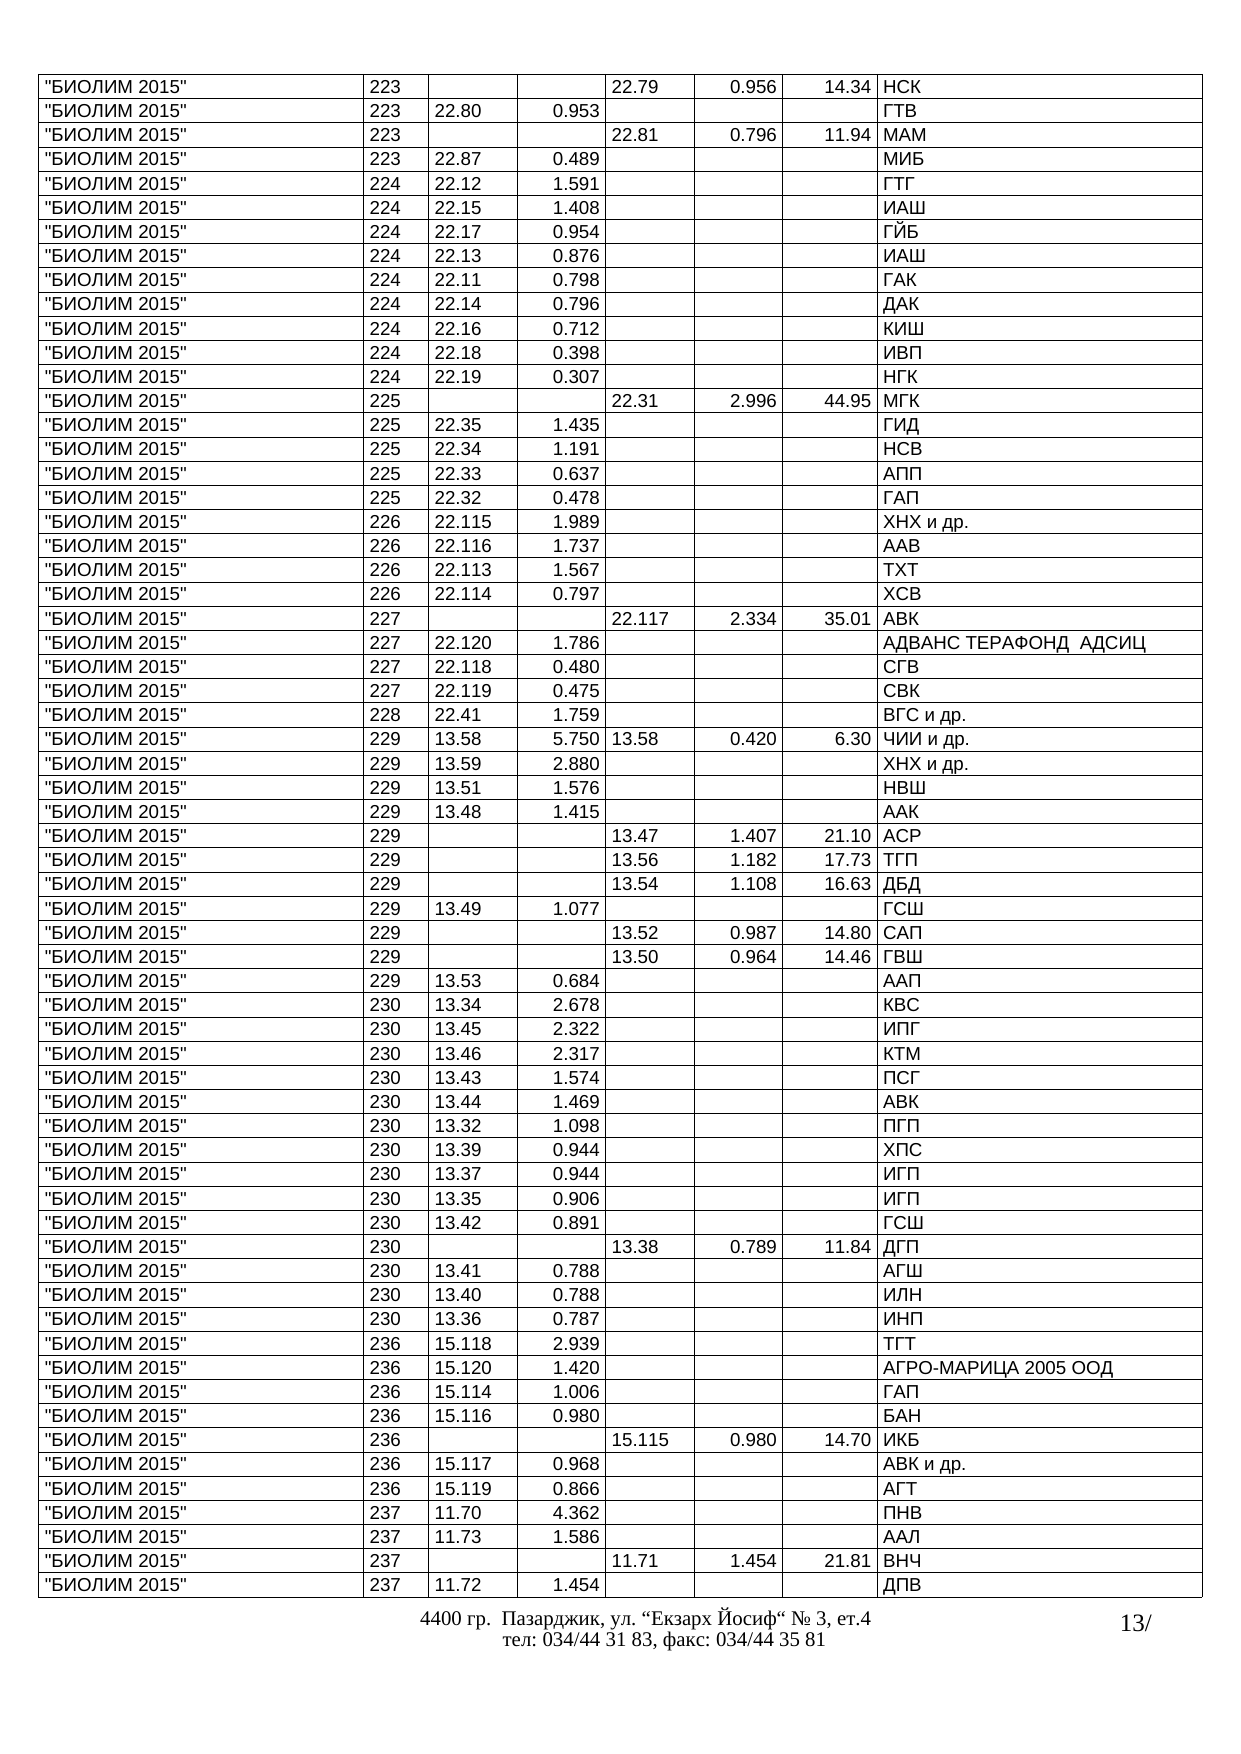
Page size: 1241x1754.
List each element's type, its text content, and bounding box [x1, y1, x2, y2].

table_cell [695, 1163, 782, 1186]
table_cell КТМ [878, 1042, 1202, 1065]
table_cell 230 [364, 1259, 428, 1282]
table_cell ИПГ [878, 1018, 1202, 1041]
table_cell НСК [878, 75, 1202, 98]
table_cell 224 [364, 244, 428, 267]
table_cell [606, 897, 694, 920]
table_cell 1.591 [518, 172, 605, 195]
table_cell 13.47 [606, 824, 694, 847]
table_cell НВШ [878, 776, 1202, 799]
table_cell МИБ [878, 148, 1202, 171]
table_cell [783, 703, 877, 726]
table_cell 16.63 [783, 873, 877, 896]
table_cell [429, 607, 517, 630]
table_cell 230 [364, 1138, 428, 1161]
table_cell ИНП [878, 1308, 1202, 1331]
table_cell 1.576 [518, 776, 605, 799]
table_cell СГВ [878, 655, 1202, 678]
table_cell АВК [878, 607, 1202, 630]
table_cell 229 [364, 897, 428, 920]
table_cell [606, 969, 694, 992]
table_cell [783, 558, 877, 581]
table_cell [783, 583, 877, 606]
table_cell [606, 244, 694, 267]
table_cell МГК [878, 389, 1202, 412]
table_cell 0.796 [518, 293, 605, 316]
table_cell 13.45 [429, 1018, 517, 1041]
table_cell 230 [364, 1211, 428, 1234]
table_cell 230 [364, 1308, 428, 1331]
table_cell "БИОЛИМ 2015" [39, 341, 363, 364]
table_cell 2.317 [518, 1042, 605, 1065]
table_cell 225 [364, 438, 428, 461]
table_cell 11.70 [429, 1501, 517, 1524]
table_cell 22.35 [429, 413, 517, 436]
table_cell 229 [364, 728, 428, 751]
table_cell [606, 293, 694, 316]
table_cell [518, 75, 605, 98]
table_cell [695, 1573, 782, 1596]
table_cell [695, 534, 782, 557]
table_cell ДАК [878, 293, 1202, 316]
table_cell [518, 921, 605, 944]
table_cell "БИОЛИМ 2015" [39, 1404, 363, 1427]
table_cell 22.16 [429, 317, 517, 340]
table_cell [429, 848, 517, 871]
table_cell "БИОЛИМ 2015" [39, 848, 363, 871]
table_cell 227 [364, 679, 428, 702]
table_cell 229 [364, 921, 428, 944]
table_cell 229 [364, 848, 428, 871]
table_cell [429, 75, 517, 98]
table_cell 0.475 [518, 679, 605, 702]
table_cell 236 [364, 1428, 428, 1451]
table_cell 1.454 [695, 1549, 782, 1572]
table_cell 223 [364, 123, 428, 146]
table_cell [695, 341, 782, 364]
table_cell "БИОЛИМ 2015" [39, 1573, 363, 1596]
table_cell [695, 1283, 782, 1306]
table_cell [783, 969, 877, 992]
table_cell 13.34 [429, 993, 517, 1016]
table_cell 14.80 [783, 921, 877, 944]
table_cell ИАШ [878, 196, 1202, 219]
table_cell "БИОЛИМ 2015" [39, 1235, 363, 1258]
table_cell 13.40 [429, 1283, 517, 1306]
table_cell КВС [878, 993, 1202, 1016]
table_cell 230 [364, 1163, 428, 1186]
table_cell ХПС [878, 1138, 1202, 1161]
table_cell [695, 220, 782, 243]
table_cell [606, 752, 694, 775]
table_cell 1.737 [518, 534, 605, 557]
table_cell 2.996 [695, 389, 782, 412]
table_cell 237 [364, 1501, 428, 1524]
table_cell [695, 1332, 782, 1355]
table_cell ГВШ [878, 945, 1202, 968]
table_cell 229 [364, 800, 428, 823]
table_cell 11.71 [606, 1549, 694, 1572]
table_cell 0.480 [518, 655, 605, 678]
table_cell 5.750 [518, 728, 605, 751]
table_cell 224 [364, 293, 428, 316]
table_cell 229 [364, 873, 428, 896]
table_cell [606, 1042, 694, 1065]
table_cell 1.108 [695, 873, 782, 896]
table_cell 225 [364, 413, 428, 436]
table_cell 223 [364, 99, 428, 122]
table_cell 22.81 [606, 123, 694, 146]
table_cell ПСГ [878, 1066, 1202, 1089]
table_cell [695, 752, 782, 775]
table_cell [606, 583, 694, 606]
table_cell 22.87 [429, 148, 517, 171]
table_cell ПГП [878, 1114, 1202, 1137]
table_cell [695, 1018, 782, 1041]
table_cell [695, 1404, 782, 1427]
table_cell 0.478 [518, 486, 605, 509]
table_cell 0.987 [695, 921, 782, 944]
table_cell 13.39 [429, 1138, 517, 1161]
table_cell 236 [364, 1404, 428, 1427]
table_cell [783, 317, 877, 340]
table_cell ТГП [878, 848, 1202, 871]
table_cell 22.14 [429, 293, 517, 316]
table_cell "БИОЛИМ 2015" [39, 1259, 363, 1282]
table_cell 236 [364, 1477, 428, 1500]
table_cell [783, 655, 877, 678]
table_cell 0.420 [695, 728, 782, 751]
table_cell [429, 1235, 517, 1258]
table_cell [606, 1066, 694, 1089]
table_cell 226 [364, 510, 428, 533]
table_cell [606, 220, 694, 243]
table_cell 15.119 [429, 1477, 517, 1500]
table_cell 22.31 [606, 389, 694, 412]
table_cell [606, 1380, 694, 1403]
table_cell АПП [878, 462, 1202, 485]
table_cell 230 [364, 1283, 428, 1306]
table_cell 13.50 [606, 945, 694, 968]
table_cell [695, 897, 782, 920]
table_cell "БИОЛИМ 2015" [39, 510, 363, 533]
table_cell "БИОЛИМ 2015" [39, 631, 363, 654]
table_cell 1.006 [518, 1380, 605, 1403]
table_cell "БИОЛИМ 2015" [39, 534, 363, 557]
table_cell "БИОЛИМ 2015" [39, 1356, 363, 1379]
table_cell 224 [364, 268, 428, 291]
table_cell [783, 752, 877, 775]
table_cell [606, 1404, 694, 1427]
table_cell [606, 703, 694, 726]
table_cell АГШ [878, 1259, 1202, 1282]
table_cell 13.32 [429, 1114, 517, 1137]
table_cell [695, 558, 782, 581]
table_cell [695, 776, 782, 799]
table_cell 0.944 [518, 1163, 605, 1186]
table_cell ВНЧ [878, 1549, 1202, 1572]
table_cell [606, 1308, 694, 1331]
table_cell [606, 993, 694, 1016]
table_cell ААВ [878, 534, 1202, 557]
table_cell [783, 534, 877, 557]
table_cell 1.574 [518, 1066, 605, 1089]
table_cell [783, 196, 877, 219]
table_cell [606, 534, 694, 557]
table_cell 0.788 [518, 1283, 605, 1306]
table_cell 22.33 [429, 462, 517, 485]
table_cell [606, 1501, 694, 1524]
table_cell [695, 631, 782, 654]
table_cell 1.420 [518, 1356, 605, 1379]
table_cell [783, 1501, 877, 1524]
table_cell СВК [878, 679, 1202, 702]
table_cell 13.59 [429, 752, 517, 775]
table_cell "БИОЛИМ 2015" [39, 1018, 363, 1041]
table_cell "БИОЛИМ 2015" [39, 486, 363, 509]
table_cell [783, 1066, 877, 1089]
table_cell ИЛН [878, 1283, 1202, 1306]
table_cell [606, 800, 694, 823]
table_cell [518, 123, 605, 146]
table_cell [518, 389, 605, 412]
table_cell [695, 317, 782, 340]
table_cell [695, 462, 782, 485]
table_cell [606, 776, 694, 799]
table_cell [606, 172, 694, 195]
table_cell "БИОЛИМ 2015" [39, 172, 363, 195]
table_cell ТГТ [878, 1332, 1202, 1355]
table_cell "БИОЛИМ 2015" [39, 1114, 363, 1137]
table_cell 230 [364, 1066, 428, 1089]
table_cell [606, 462, 694, 485]
table_cell 22.118 [429, 655, 517, 678]
table_cell ДПВ [878, 1573, 1202, 1596]
table_cell 22.120 [429, 631, 517, 654]
table_cell 21.81 [783, 1549, 877, 1572]
table_cell [518, 945, 605, 968]
table_cell "БИОЛИМ 2015" [39, 1453, 363, 1476]
table_cell ААП [878, 969, 1202, 992]
table_cell 15.116 [429, 1404, 517, 1427]
table_cell 1.407 [695, 824, 782, 847]
table_cell 236 [364, 1453, 428, 1476]
table_cell [606, 631, 694, 654]
table_cell "БИОЛИМ 2015" [39, 1477, 363, 1500]
table_cell [783, 220, 877, 243]
table_cell "БИОЛИМ 2015" [39, 1211, 363, 1234]
table_cell 22.119 [429, 679, 517, 702]
table_cell "БИОЛИМ 2015" [39, 1308, 363, 1331]
table_cell "БИОЛИМ 2015" [39, 655, 363, 678]
table_cell "БИОЛИМ 2015" [39, 776, 363, 799]
table_cell "БИОЛИМ 2015" [39, 268, 363, 291]
table_cell [695, 510, 782, 533]
table_cell [783, 365, 877, 388]
table_cell 0.980 [695, 1428, 782, 1451]
table_cell ИГП [878, 1187, 1202, 1210]
table_cell [606, 1573, 694, 1596]
table_cell БАН [878, 1404, 1202, 1427]
table_cell 13.52 [606, 921, 694, 944]
table_cell [783, 800, 877, 823]
table_cell 0.796 [695, 123, 782, 146]
table_cell 11.84 [783, 1235, 877, 1258]
table_cell 22.11 [429, 268, 517, 291]
table_cell [695, 438, 782, 461]
table_cell "БИОЛИМ 2015" [39, 317, 363, 340]
table_cell 14.70 [783, 1428, 877, 1451]
table_cell АДВАНС ТЕРАФОНД АДСИЦ [878, 631, 1202, 654]
table_cell 11.72 [429, 1573, 517, 1596]
table_cell ДГП [878, 1235, 1202, 1258]
table_cell [606, 148, 694, 171]
table_cell "БИОЛИМ 2015" [39, 148, 363, 171]
table_cell 237 [364, 1549, 428, 1572]
table_cell 13.43 [429, 1066, 517, 1089]
table_cell "БИОЛИМ 2015" [39, 123, 363, 146]
table_cell 0.954 [518, 220, 605, 243]
table_cell [783, 148, 877, 171]
table_cell 1.191 [518, 438, 605, 461]
table_cell [606, 268, 694, 291]
table_cell 236 [364, 1332, 428, 1355]
table_cell АГТ [878, 1477, 1202, 1500]
table_cell [606, 1114, 694, 1137]
table_cell [695, 1501, 782, 1524]
table_cell "БИОЛИМ 2015" [39, 1090, 363, 1113]
table_cell [783, 99, 877, 122]
table_cell 0.712 [518, 317, 605, 340]
table_cell 4.362 [518, 1501, 605, 1524]
table_cell 0.787 [518, 1308, 605, 1331]
table_cell КИШ [878, 317, 1202, 340]
table_cell [695, 969, 782, 992]
table_cell 229 [364, 969, 428, 992]
table_cell [783, 897, 877, 920]
table_cell ИАШ [878, 244, 1202, 267]
table_cell 22.80 [429, 99, 517, 122]
table_cell "БИОЛИМ 2015" [39, 196, 363, 219]
table_cell 1.435 [518, 413, 605, 436]
table_cell 11.73 [429, 1525, 517, 1548]
table_cell НСВ [878, 438, 1202, 461]
table_cell 15.120 [429, 1356, 517, 1379]
table_cell [695, 172, 782, 195]
table_cell 22.117 [606, 607, 694, 630]
table_cell [695, 993, 782, 1016]
table_cell [695, 1138, 782, 1161]
table_cell [606, 1453, 694, 1476]
table_cell 22.32 [429, 486, 517, 509]
table_cell 1.408 [518, 196, 605, 219]
table_cell [606, 1259, 694, 1282]
table_cell 229 [364, 824, 428, 847]
table_cell 22.18 [429, 341, 517, 364]
table_cell 2.939 [518, 1332, 605, 1355]
table_cell [606, 510, 694, 533]
table_cell 22.115 [429, 510, 517, 533]
table_cell 0.866 [518, 1477, 605, 1500]
table_cell [518, 1428, 605, 1451]
table_cell 22.12 [429, 172, 517, 195]
table_cell [518, 873, 605, 896]
table_cell 13.53 [429, 969, 517, 992]
table_cell АГРО-МАРИЦА 2005 ООД [878, 1356, 1202, 1379]
table_cell [783, 1525, 877, 1548]
table_cell [606, 341, 694, 364]
table_cell [429, 389, 517, 412]
table_cell 227 [364, 607, 428, 630]
table_cell [783, 1404, 877, 1427]
table_cell 223 [364, 148, 428, 171]
table_cell ХНХ и др. [878, 510, 1202, 533]
table_cell [783, 486, 877, 509]
table_cell [783, 1138, 877, 1161]
table_cell [695, 293, 782, 316]
table_cell 22.19 [429, 365, 517, 388]
table_cell "БИОЛИМ 2015" [39, 728, 363, 751]
table_cell [695, 244, 782, 267]
table_cell [606, 1283, 694, 1306]
table_cell АВК [878, 1090, 1202, 1113]
table_cell 1.989 [518, 510, 605, 533]
table_cell [695, 413, 782, 436]
table_cell 2.334 [695, 607, 782, 630]
table_cell 0.637 [518, 462, 605, 485]
table_cell [695, 1090, 782, 1113]
table_cell ИКБ [878, 1428, 1202, 1451]
table_cell 227 [364, 655, 428, 678]
table_cell [783, 1332, 877, 1355]
table_cell "БИОЛИМ 2015" [39, 607, 363, 630]
table_cell [606, 655, 694, 678]
table_cell "БИОЛИМ 2015" [39, 824, 363, 847]
table_cell ГСШ [878, 897, 1202, 920]
table_cell 230 [364, 1187, 428, 1210]
table_cell 236 [364, 1356, 428, 1379]
table_cell [606, 413, 694, 436]
table_cell 0.980 [518, 1404, 605, 1427]
table_cell [606, 1356, 694, 1379]
table_cell "БИОЛИМ 2015" [39, 220, 363, 243]
table_cell 227 [364, 631, 428, 654]
table_cell "БИОЛИМ 2015" [39, 1428, 363, 1451]
table_cell [695, 486, 782, 509]
table_cell 224 [364, 196, 428, 219]
table_cell ААК [878, 800, 1202, 823]
table_cell 22.79 [606, 75, 694, 98]
table_cell 229 [364, 945, 428, 968]
table_cell [606, 1332, 694, 1355]
table_cell ХСВ [878, 583, 1202, 606]
table_cell 0.944 [518, 1138, 605, 1161]
table_cell [783, 1356, 877, 1379]
table_cell 225 [364, 486, 428, 509]
table_cell "БИОЛИМ 2015" [39, 679, 363, 702]
table_cell "БИОЛИМ 2015" [39, 1163, 363, 1186]
table_cell "БИОЛИМ 2015" [39, 99, 363, 122]
table_cell "БИОЛИМ 2015" [39, 558, 363, 581]
table_cell 226 [364, 558, 428, 581]
table_cell 0.307 [518, 365, 605, 388]
table_cell 11.94 [783, 123, 877, 146]
table_cell [429, 123, 517, 146]
table_cell 1.469 [518, 1090, 605, 1113]
table_cell 15.114 [429, 1380, 517, 1403]
table_cell 229 [364, 776, 428, 799]
table_cell 22.116 [429, 534, 517, 557]
table_cell 17.73 [783, 848, 877, 871]
table_cell ХНХ и др. [878, 752, 1202, 775]
table_cell [783, 679, 877, 702]
table_cell ДБД [878, 873, 1202, 896]
table_cell 14.46 [783, 945, 877, 968]
table_cell 13.49 [429, 897, 517, 920]
table_cell [606, 1163, 694, 1186]
table_cell [606, 558, 694, 581]
table_cell [695, 655, 782, 678]
table_cell "БИОЛИМ 2015" [39, 1501, 363, 1524]
table_cell [606, 99, 694, 122]
table_cell 1.567 [518, 558, 605, 581]
table_cell 226 [364, 534, 428, 557]
table_cell [783, 341, 877, 364]
table_cell [606, 1525, 694, 1548]
table_cell [695, 1477, 782, 1500]
table_cell "БИОЛИМ 2015" [39, 462, 363, 485]
table_cell 1.098 [518, 1114, 605, 1137]
table_cell [783, 993, 877, 1016]
table_cell ИГП [878, 1163, 1202, 1186]
table_cell 22.34 [429, 438, 517, 461]
table_cell [695, 1525, 782, 1548]
table_cell "БИОЛИМ 2015" [39, 1380, 363, 1403]
table_cell АСР [878, 824, 1202, 847]
table_cell [783, 776, 877, 799]
table_cell "БИОЛИМ 2015" [39, 800, 363, 823]
table_cell 0.798 [518, 268, 605, 291]
table_cell 223 [364, 75, 428, 98]
table_cell [783, 172, 877, 195]
table_cell 1.586 [518, 1525, 605, 1548]
table_cell 0.964 [695, 945, 782, 968]
table_cell 13.35 [429, 1187, 517, 1210]
table_cell [695, 196, 782, 219]
table_cell 0.968 [518, 1453, 605, 1476]
table_cell [783, 1187, 877, 1210]
table_cell [695, 800, 782, 823]
table_cell 2.678 [518, 993, 605, 1016]
table_cell [606, 438, 694, 461]
table_cell 13.58 [606, 728, 694, 751]
table_cell "БИОЛИМ 2015" [39, 1066, 363, 1089]
table_cell [783, 1090, 877, 1113]
table_cell 224 [364, 220, 428, 243]
table_cell 1.077 [518, 897, 605, 920]
table_cell "БИОЛИМ 2015" [39, 413, 363, 436]
table_cell "БИОЛИМ 2015" [39, 365, 363, 388]
table_cell [695, 703, 782, 726]
table_cell "БИОЛИМ 2015" [39, 244, 363, 267]
table_cell 13.42 [429, 1211, 517, 1234]
table_cell [695, 1259, 782, 1282]
table_cell 15.117 [429, 1453, 517, 1476]
table_cell [518, 1549, 605, 1572]
table_cell 1.182 [695, 848, 782, 871]
table_cell ИВП [878, 341, 1202, 364]
table_cell ААЛ [878, 1525, 1202, 1548]
table_cell [518, 824, 605, 847]
table_cell 13.41 [429, 1259, 517, 1282]
table_cell 230 [364, 1090, 428, 1113]
table_cell ГАП [878, 486, 1202, 509]
table_cell 22.13 [429, 244, 517, 267]
table_cell [695, 365, 782, 388]
table_cell "БИОЛИМ 2015" [39, 1138, 363, 1161]
table_cell 13.56 [606, 848, 694, 871]
table_cell МАМ [878, 123, 1202, 146]
table_cell 225 [364, 462, 428, 485]
table_cell [695, 1114, 782, 1137]
table_cell [695, 583, 782, 606]
table_cell ВГС и др. [878, 703, 1202, 726]
table_cell ГСШ [878, 1211, 1202, 1234]
table_cell [695, 1066, 782, 1089]
table_cell 0.789 [695, 1235, 782, 1258]
table_cell 224 [364, 172, 428, 195]
table_cell [783, 1211, 877, 1234]
table_cell 224 [364, 365, 428, 388]
table_cell 0.788 [518, 1259, 605, 1282]
table_cell 21.10 [783, 824, 877, 847]
table_cell 230 [364, 1018, 428, 1041]
table_cell [606, 486, 694, 509]
table_cell 2.880 [518, 752, 605, 775]
table_cell 0.876 [518, 244, 605, 267]
table_cell 224 [364, 317, 428, 340]
table_cell 22.113 [429, 558, 517, 581]
table_cell "БИОЛИМ 2015" [39, 897, 363, 920]
table_cell "БИОЛИМ 2015" [39, 969, 363, 992]
table_cell "БИОЛИМ 2015" [39, 75, 363, 98]
table_cell 13.36 [429, 1308, 517, 1331]
table_cell ГТГ [878, 172, 1202, 195]
table_cell 6.30 [783, 728, 877, 751]
table_cell "БИОЛИМ 2015" [39, 1283, 363, 1306]
table_cell [606, 317, 694, 340]
table_cell [783, 1573, 877, 1596]
table_cell [695, 268, 782, 291]
table_cell 236 [364, 1380, 428, 1403]
table_cell 0.684 [518, 969, 605, 992]
table_cell 13.54 [606, 873, 694, 896]
table_cell [606, 1477, 694, 1500]
table_cell 229 [364, 752, 428, 775]
table_cell [783, 1283, 877, 1306]
table_cell [695, 1211, 782, 1234]
table_cell 225 [364, 389, 428, 412]
table_cell "БИОЛИМ 2015" [39, 1549, 363, 1572]
table_cell [606, 196, 694, 219]
table_cell "БИОЛИМ 2015" [39, 873, 363, 896]
table_cell 1.759 [518, 703, 605, 726]
table_cell [783, 510, 877, 533]
table_cell 226 [364, 583, 428, 606]
table_cell "БИОЛИМ 2015" [39, 945, 363, 968]
table_cell САП [878, 921, 1202, 944]
table_cell "БИОЛИМ 2015" [39, 438, 363, 461]
table_cell 22.114 [429, 583, 517, 606]
table_cell [783, 1018, 877, 1041]
table_cell [429, 1549, 517, 1572]
table_cell [783, 1163, 877, 1186]
table_cell 2.322 [518, 1018, 605, 1041]
table_cell "БИОЛИМ 2015" [39, 293, 363, 316]
table_cell [606, 679, 694, 702]
table_cell "БИОЛИМ 2015" [39, 921, 363, 944]
table_cell ГИД [878, 413, 1202, 436]
table_cell 0.891 [518, 1211, 605, 1234]
table_cell "БИОЛИМ 2015" [39, 1187, 363, 1210]
table_cell "БИОЛИМ 2015" [39, 1525, 363, 1548]
table_cell [783, 1453, 877, 1476]
table_cell [783, 268, 877, 291]
table_cell 13.48 [429, 800, 517, 823]
table_cell 13.37 [429, 1163, 517, 1186]
table_cell 13.44 [429, 1090, 517, 1113]
table_cell 237 [364, 1525, 428, 1548]
table_cell [783, 244, 877, 267]
table_cell [429, 921, 517, 944]
table_cell 1.786 [518, 631, 605, 654]
table_cell [518, 848, 605, 871]
table_cell ГЙБ [878, 220, 1202, 243]
table_cell 13.51 [429, 776, 517, 799]
table_cell 230 [364, 1235, 428, 1258]
table_cell [783, 293, 877, 316]
table_cell [429, 873, 517, 896]
table_cell [695, 1356, 782, 1379]
table_cell ТХТ [878, 558, 1202, 581]
table_cell [606, 1018, 694, 1041]
table_cell [783, 1380, 877, 1403]
table_cell 230 [364, 993, 428, 1016]
table_cell [695, 1453, 782, 1476]
table_cell [429, 945, 517, 968]
table_cell 22.41 [429, 703, 517, 726]
table_cell 0.797 [518, 583, 605, 606]
table_cell НГК [878, 365, 1202, 388]
table_cell "БИОЛИМ 2015" [39, 389, 363, 412]
table_cell [606, 1090, 694, 1113]
table_cell [695, 1187, 782, 1210]
table_cell [783, 1259, 877, 1282]
table_cell 1.454 [518, 1573, 605, 1596]
table_cell 15.115 [606, 1428, 694, 1451]
table_cell 1.415 [518, 800, 605, 823]
table_cell [695, 1380, 782, 1403]
table_cell [783, 1477, 877, 1500]
table_cell [429, 824, 517, 847]
table_cell 0.953 [518, 99, 605, 122]
table_cell [606, 365, 694, 388]
table_cell 22.15 [429, 196, 517, 219]
table_cell "БИОЛИМ 2015" [39, 703, 363, 726]
table_cell 13.38 [606, 1235, 694, 1258]
table_cell 13.58 [429, 728, 517, 751]
table_cell ЧИИ и др. [878, 728, 1202, 751]
table_cell [429, 1428, 517, 1451]
table_cell [695, 1308, 782, 1331]
table_cell "БИОЛИМ 2015" [39, 583, 363, 606]
table_cell 0.398 [518, 341, 605, 364]
table_cell [783, 1114, 877, 1137]
table_cell 15.118 [429, 1332, 517, 1355]
table_cell 230 [364, 1042, 428, 1065]
table_cell 14.34 [783, 75, 877, 98]
table_cell 237 [364, 1573, 428, 1596]
table_cell [783, 438, 877, 461]
table_cell [518, 1235, 605, 1258]
table_cell 228 [364, 703, 428, 726]
table_cell [783, 413, 877, 436]
table_cell "БИОЛИМ 2015" [39, 1042, 363, 1065]
table_cell ГТВ [878, 99, 1202, 122]
table_cell [695, 148, 782, 171]
table_cell [606, 1211, 694, 1234]
table_cell ГАП [878, 1380, 1202, 1403]
table_cell [518, 607, 605, 630]
table_cell ПНВ [878, 1501, 1202, 1524]
table_cell [783, 631, 877, 654]
table_cell [695, 679, 782, 702]
table_cell 35.01 [783, 607, 877, 630]
table_cell [606, 1187, 694, 1210]
table_cell "БИОЛИМ 2015" [39, 1332, 363, 1355]
table_cell [783, 462, 877, 485]
table_cell АВК и др. [878, 1453, 1202, 1476]
table_cell [606, 1138, 694, 1161]
table_cell 22.17 [429, 220, 517, 243]
table_cell [695, 1042, 782, 1065]
table_cell [783, 1308, 877, 1331]
table_cell "БИОЛИМ 2015" [39, 752, 363, 775]
table_cell 13.46 [429, 1042, 517, 1065]
table_cell 0.906 [518, 1187, 605, 1210]
table_cell 230 [364, 1114, 428, 1137]
table_cell 224 [364, 341, 428, 364]
table_cell 0.489 [518, 148, 605, 171]
table_cell 44.95 [783, 389, 877, 412]
table_cell [783, 1042, 877, 1065]
table_cell 0.956 [695, 75, 782, 98]
table_cell "БИОЛИМ 2015" [39, 993, 363, 1016]
table_cell ГАК [878, 268, 1202, 291]
table_cell [695, 99, 782, 122]
